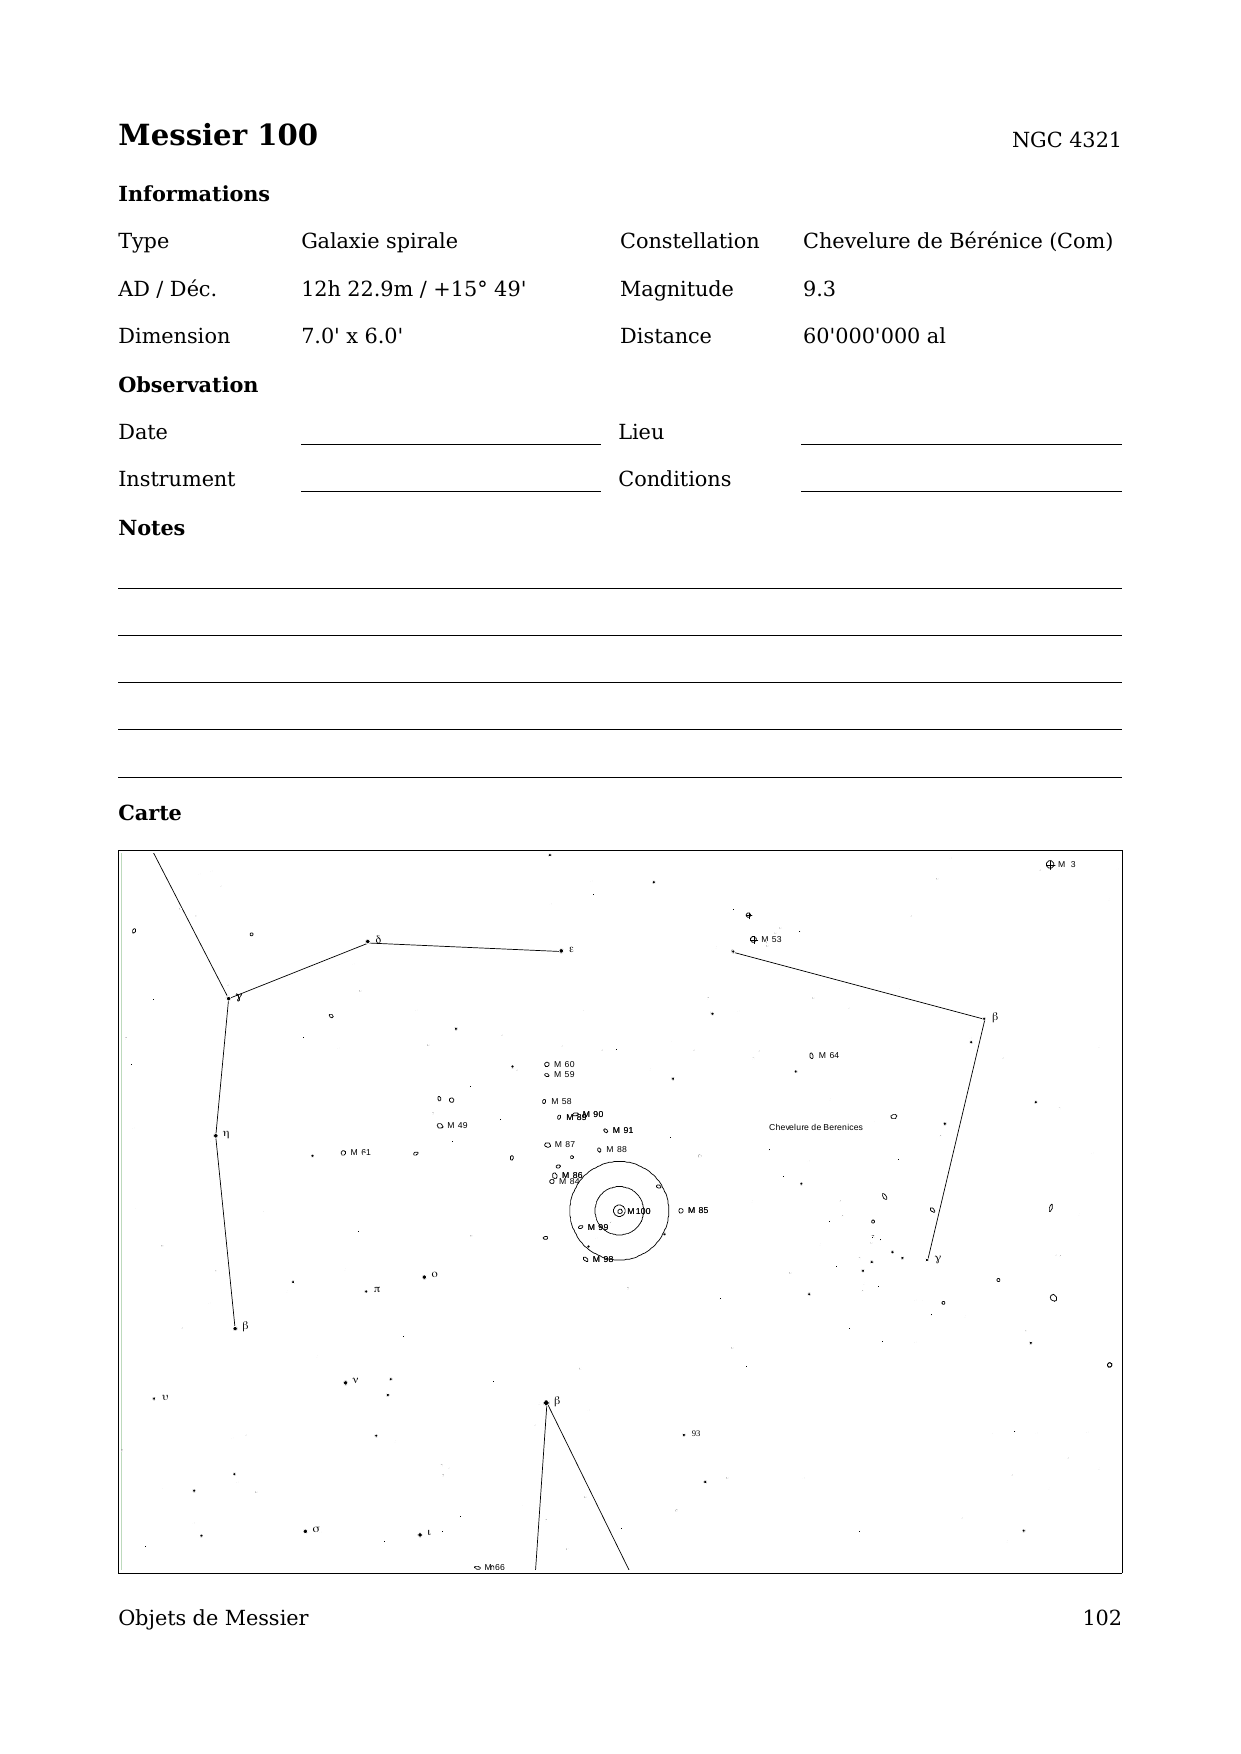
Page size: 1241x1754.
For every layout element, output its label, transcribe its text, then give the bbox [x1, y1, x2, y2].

text Observation [118, 372, 1122, 397]
table_cell [601, 444, 618, 492]
text Carte [118, 801, 1122, 826]
table_cell [301, 445, 601, 491]
table_header Type [118, 206, 301, 254]
text Informations [118, 182, 1122, 206]
table_header Date [118, 397, 301, 444]
table_cell Magnitude [620, 254, 803, 301]
table_cell [118, 683, 1122, 729]
table_cell Conditions [618, 444, 801, 492]
table_header Messier 100 [118, 118, 620, 153]
table_header Chevelure de Bérénice (Com) [803, 206, 1122, 254]
table_header [119, 851, 1122, 1573]
table_header Galaxie spirale [301, 206, 620, 254]
table_cell [118, 636, 1122, 682]
text Notes [118, 516, 1122, 540]
table_cell [801, 445, 1122, 491]
table_cell Instrument [118, 444, 301, 492]
table_header [801, 397, 1122, 444]
table_header [601, 397, 618, 444]
table_cell AD / Déc. [118, 254, 301, 301]
table_header Constellation [620, 206, 803, 254]
table_header [118, 540, 1122, 588]
table_cell 9.3 [803, 254, 1122, 301]
table_cell [118, 589, 1122, 635]
table_header Lieu [618, 397, 801, 444]
table_cell 7.0' x 6.0' [301, 301, 620, 348]
table_cell 12h 22.9m / +15° 49' [301, 254, 620, 301]
table_cell Distance [620, 301, 803, 348]
table_cell [118, 730, 1122, 777]
table_cell Dimension [118, 301, 301, 348]
table_cell 60'000'000 al [803, 301, 1122, 348]
table_header [301, 397, 601, 444]
table_header NGC 4321 [620, 118, 1122, 153]
